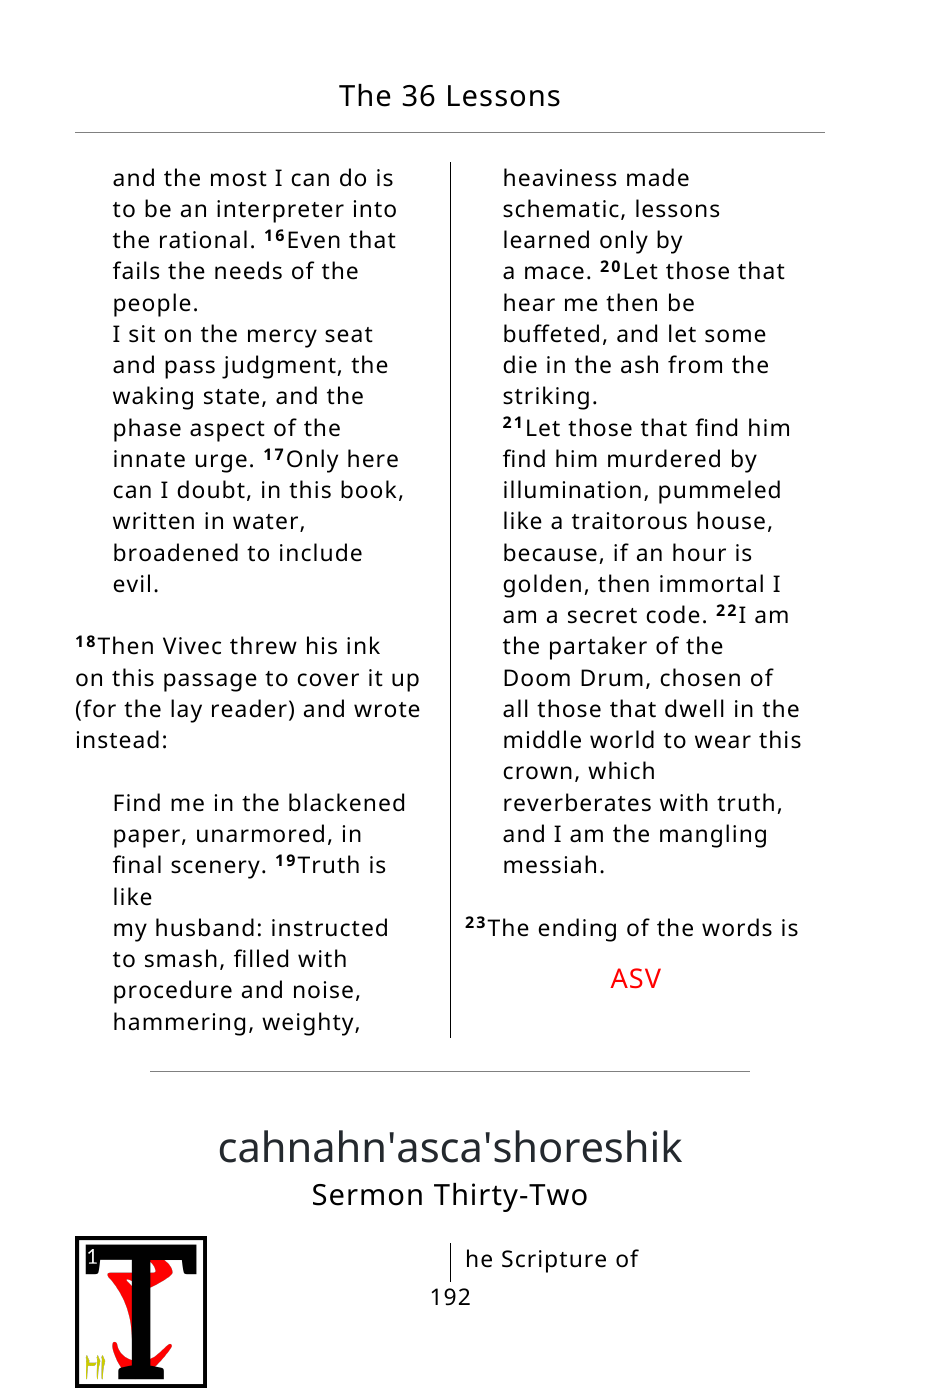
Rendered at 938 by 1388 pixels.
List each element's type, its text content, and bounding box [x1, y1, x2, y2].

text 18Then Vivec threw his ink on this passage to cover it up (for the lay reader) and wrote instead: [75, 630, 435, 755]
picture [75, 1236, 207, 1388]
text and the most I can do is to be an interpreter into the rational. 16Even that fails the needs of the people. I sit on the mercy seat and pass judgment, the waking state, and the phase aspect of the innate urge. 17Only here can I doubt, in this book, written in water, broadened to include evil. [112, 162, 416, 599]
text heaviness made schematic, lessons learned only by a mace. 20Let those that hear me then be buffeted, and let some die in the ash from the striking. 21Let those that find him find him murdered by illumination, pummeled like a traitorous house, because, if an hour is golden, then immortal I am a secret code. 22I am the partaker of the Doom Drum, chosen of all those that dwell in the middle world to wear this crown, which reverberates with truth, and I am the mangling messiah. [502, 162, 806, 880]
text ASV [465, 960, 806, 997]
text he Scripture of [465, 1243, 769, 1274]
text The 36 Lessons [75, 75, 825, 115]
text Find me in the blackened paper, unarmored, in final scenery. 19Truth is like my husband: instructed to smash, filled with procedure and noise, hammering, weighty, [112, 787, 416, 1037]
text 23The ending of the words is [465, 912, 825, 943]
text Sermon Thirty-Two [75, 1174, 825, 1214]
subtitle cahnahn'asca'shoreshik [75, 1118, 825, 1174]
